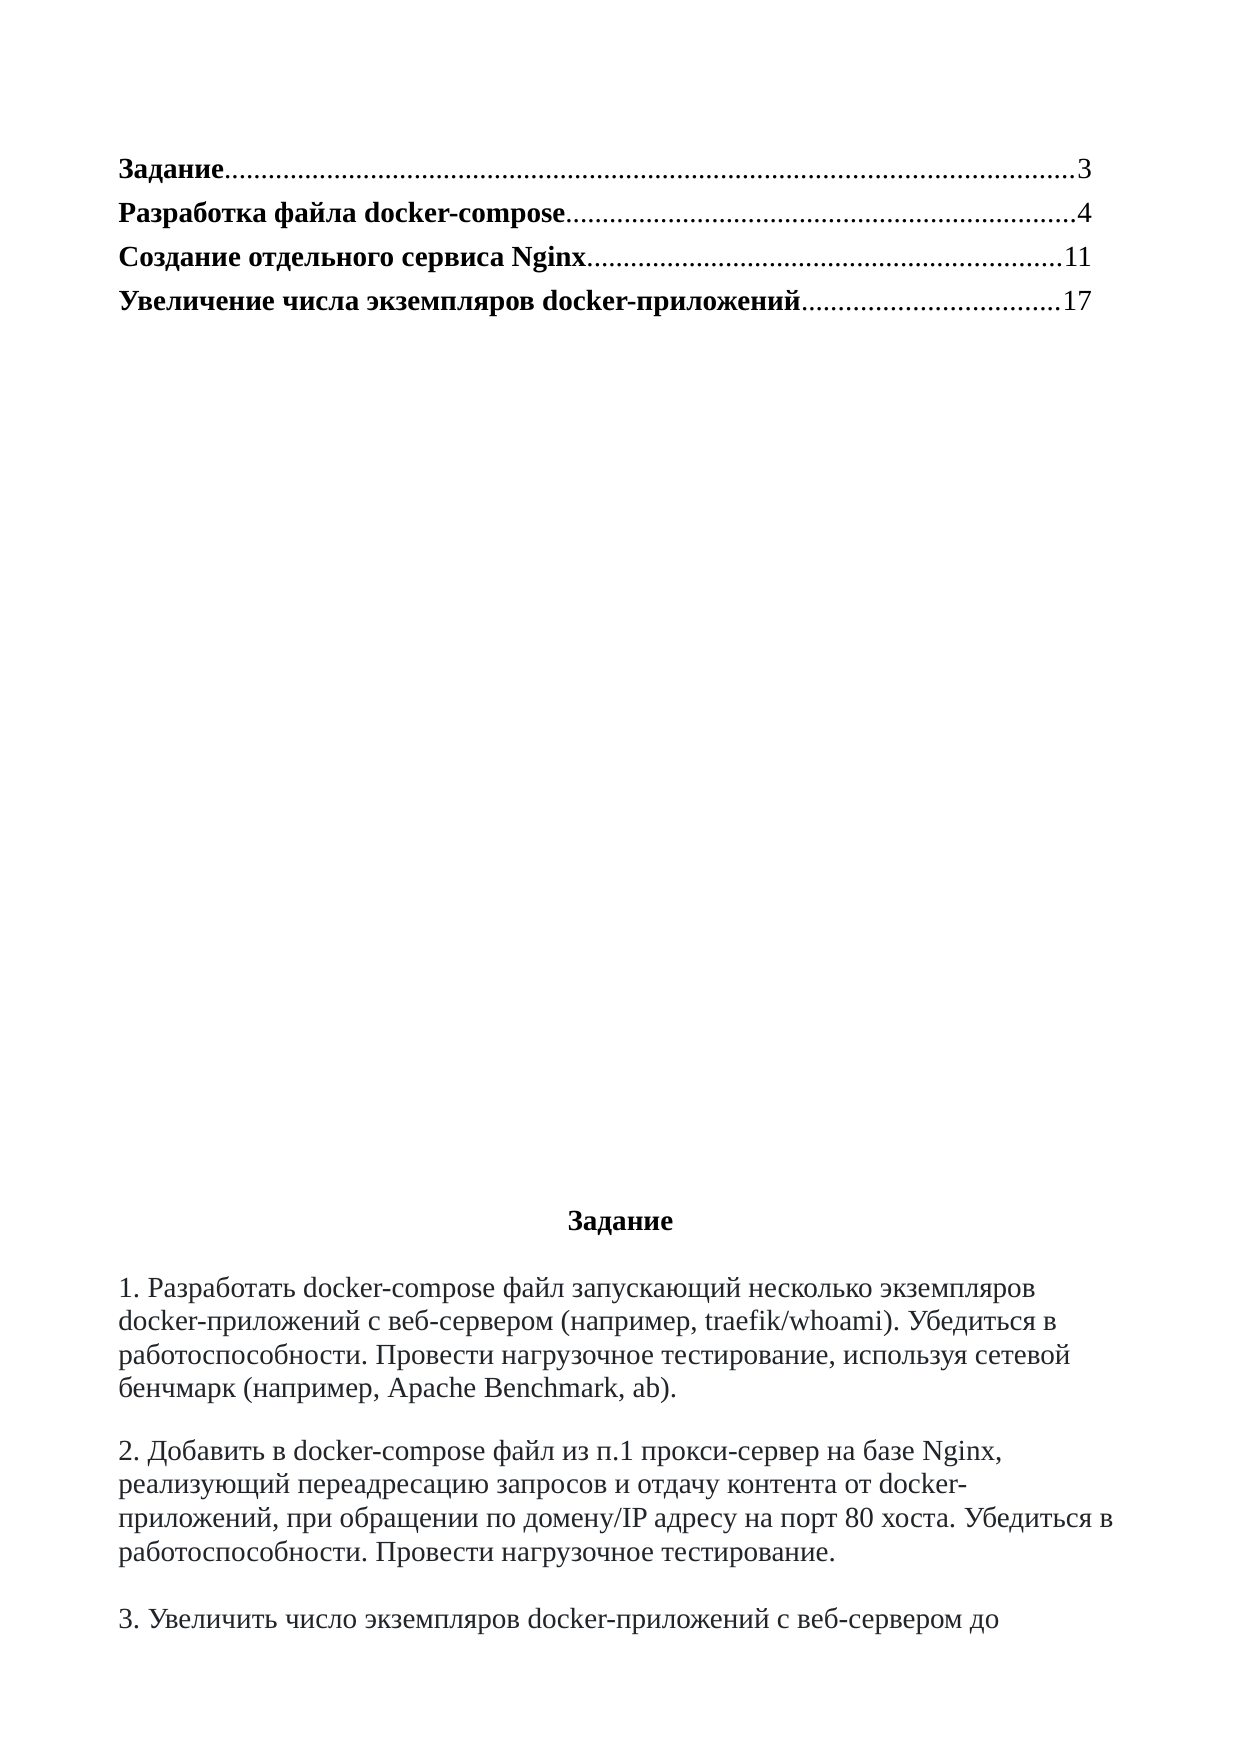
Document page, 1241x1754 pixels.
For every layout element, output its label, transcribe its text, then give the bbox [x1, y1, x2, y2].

subtitle Задание [118, 1203, 1122, 1236]
text Задание 3 [118, 152, 1122, 185]
text Разработка файла docker-compose 4 [118, 196, 1122, 229]
text 1. Разработать docker-compose файл запускающий несколько экземпляров docker-приложений с веб-сервером (например, traefik/whoami). Убедиться в работоспособности. Провести нагрузочное тестирование, используя сетевой бенчмарк (например, Apache Benchmark, ab). [118, 1236, 1122, 1404]
text 2. Добавить в docker-compose файл из п.1 прокси-сервер на базе Nginx, реализующий переадресацию запросов и отдачу контента от docker-приложений, при обращении по домену/IP адресу на порт 80 хоста. Убедиться в работоспособности. Провести нагрузочное тестирование. 3. Увеличить число экземпляров docker-приложений с веб-сервером до [118, 1433, 1122, 1634]
text Создание отдельного сервиса Nginx 11 [118, 239, 1122, 273]
text Увеличение числа экземпляров docker-приложений 17 [118, 283, 1122, 317]
